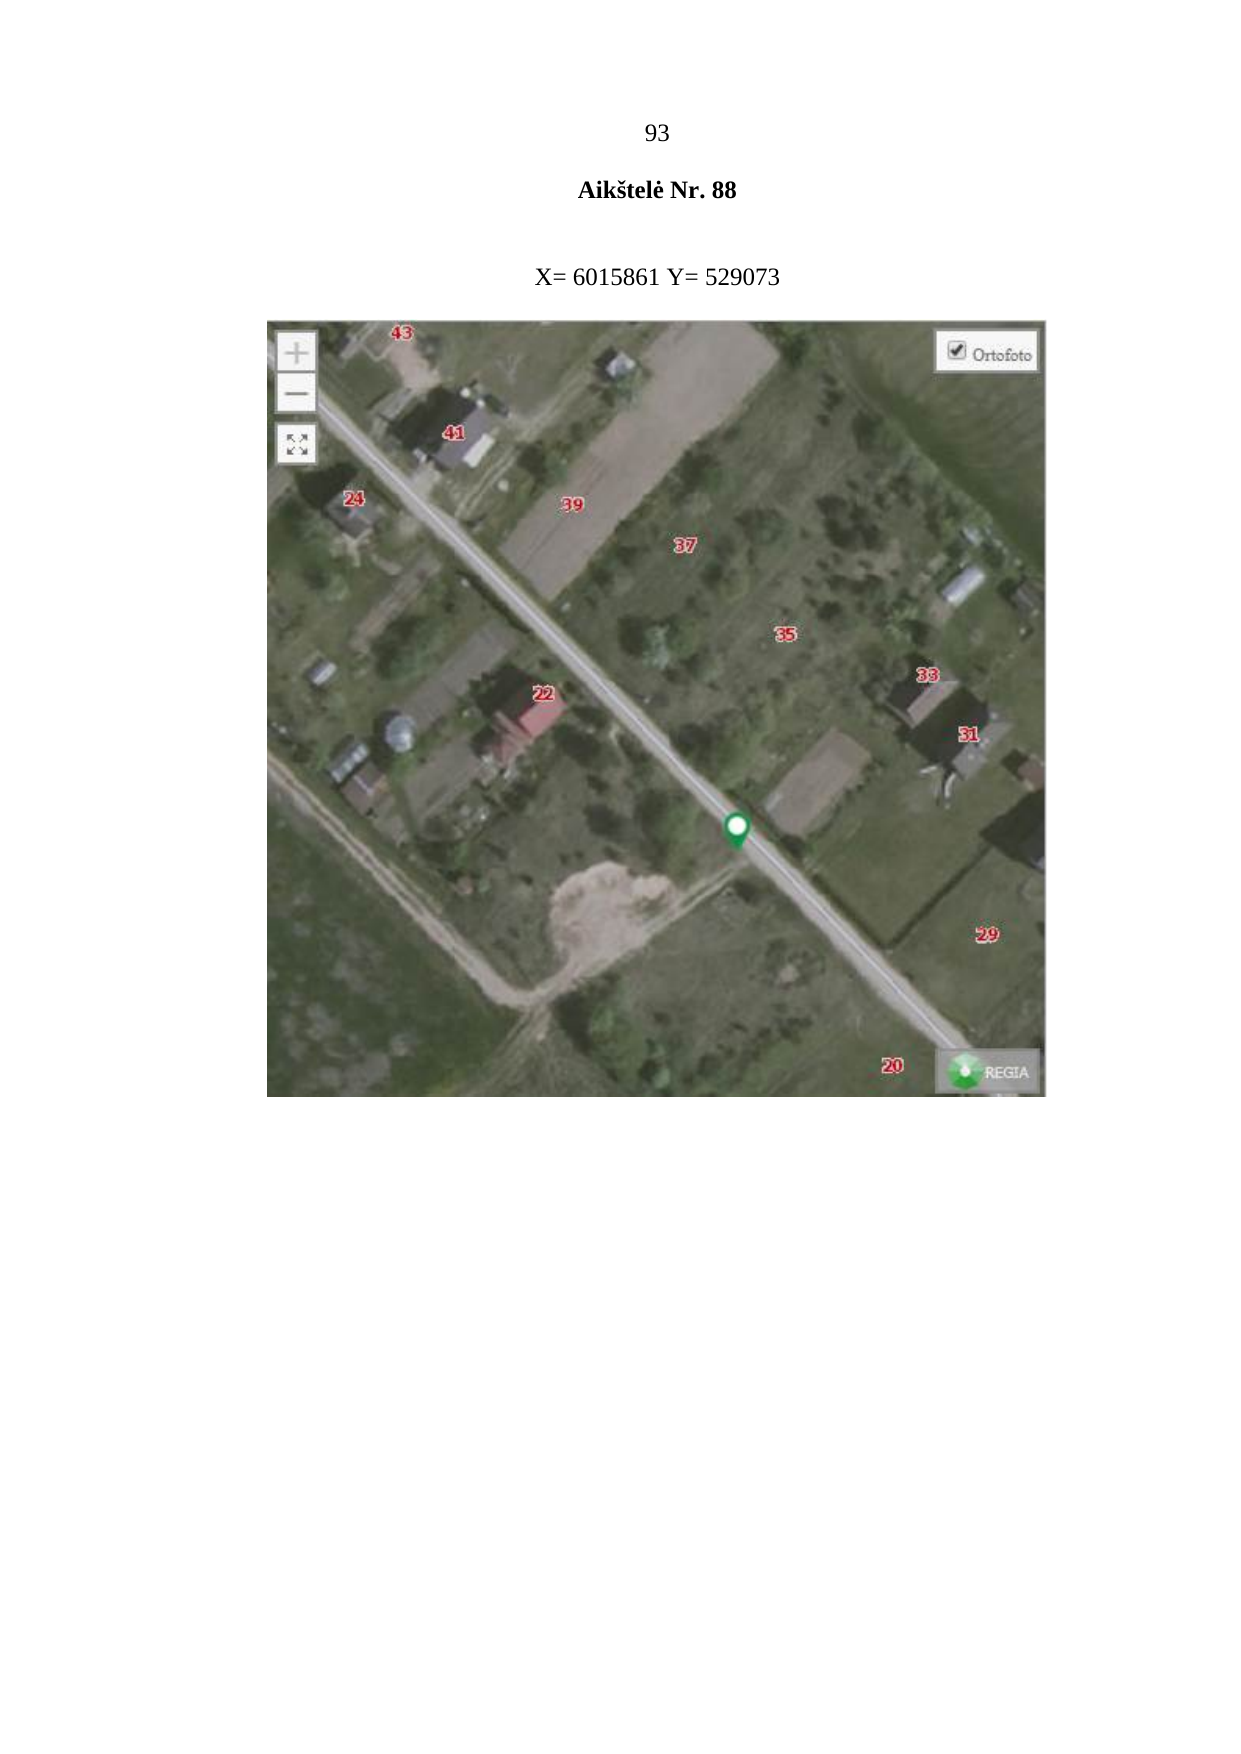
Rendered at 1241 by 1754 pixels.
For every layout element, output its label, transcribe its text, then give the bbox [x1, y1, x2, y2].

text X= 6015861 Y= 529073 [133, 262, 1181, 291]
text Aikštelė Nr. 88 [133, 176, 1181, 204]
